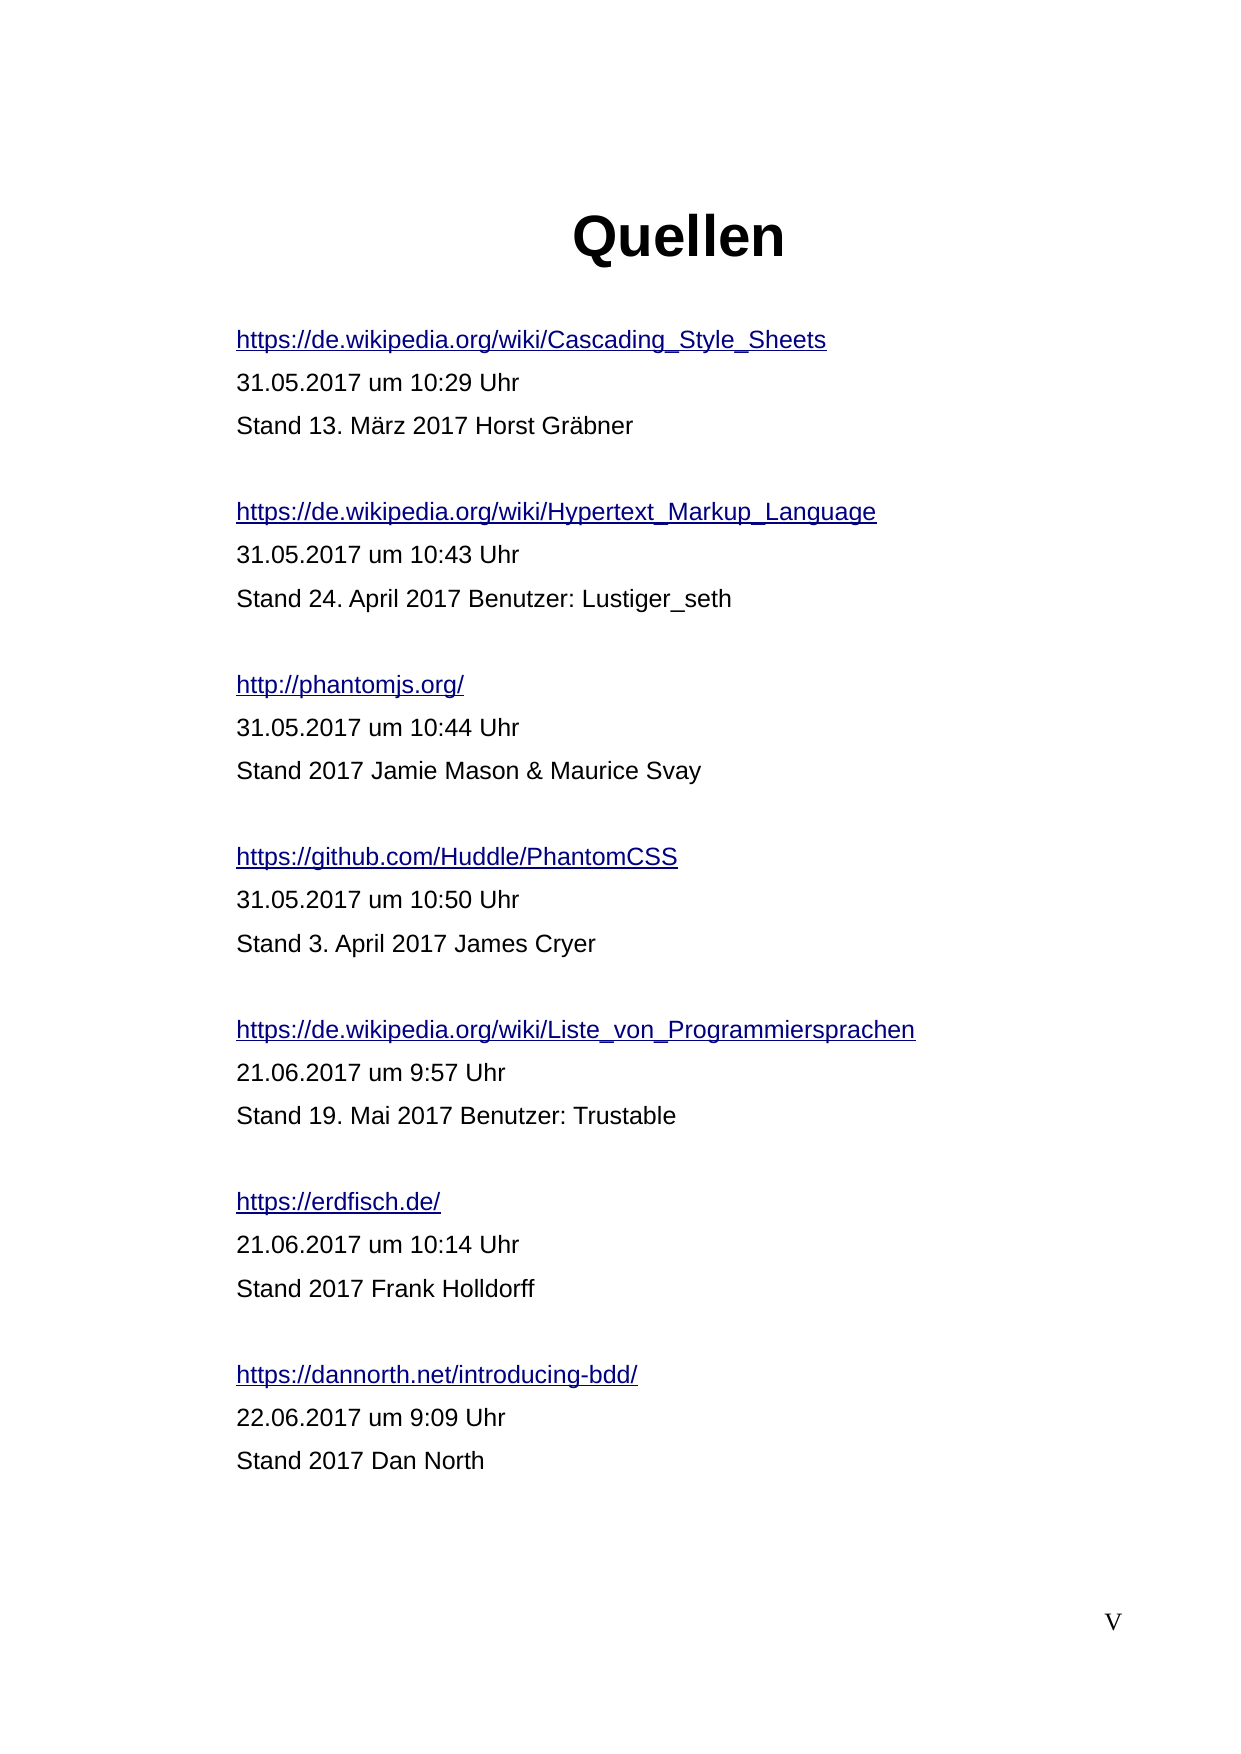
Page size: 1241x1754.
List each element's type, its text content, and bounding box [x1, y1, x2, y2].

text http://phantomjs.org/ [236, 670, 1122, 699]
title Quellen [236, 202, 1122, 269]
text 22.06.2017 um 9:09 Uhr [236, 1403, 1122, 1432]
text https://erdfisch.de/ [236, 1187, 1122, 1216]
text https://de.wikipedia.org/wiki/Liste_von_Programmiersprachen [236, 1015, 1122, 1044]
text Stand 3. April 2017 James Cryer [236, 929, 1122, 957]
text 31.05.2017 um 10:43 Uhr [236, 541, 1122, 569]
text https://de.wikipedia.org/wiki/Hypertext_Markup_Language [236, 497, 1122, 526]
text Stand 24. April 2017 Benutzer: Lustiger_seth [236, 584, 1122, 612]
text Stand 19. Mai 2017 Benutzer: Trustable [236, 1101, 1122, 1130]
text 21.06.2017 um 9:57 Uhr [236, 1058, 1122, 1087]
text Stand 2017 Frank Holldorff [236, 1274, 1122, 1302]
text 31.05.2017 um 10:44 Uhr [236, 713, 1122, 742]
text https://dannorth.net/introducing-bdd/ [236, 1360, 1122, 1389]
text 31.05.2017 um 10:50 Uhr [236, 886, 1122, 914]
text Stand 2017 Jamie Mason & Maurice Svay [236, 756, 1122, 785]
text Stand 2017 Dan North [236, 1446, 1122, 1475]
text https://de.wikipedia.org/wiki/Cascading_Style_Sheets 31.05.2017 um 10:29 Uhr Stand 13. März 2017 Horst Gräbner [236, 325, 1122, 440]
text 21.06.2017 um 10:14 Uhr [236, 1231, 1122, 1259]
text https://github.com/Huddle/PhantomCSS [236, 842, 1122, 871]
